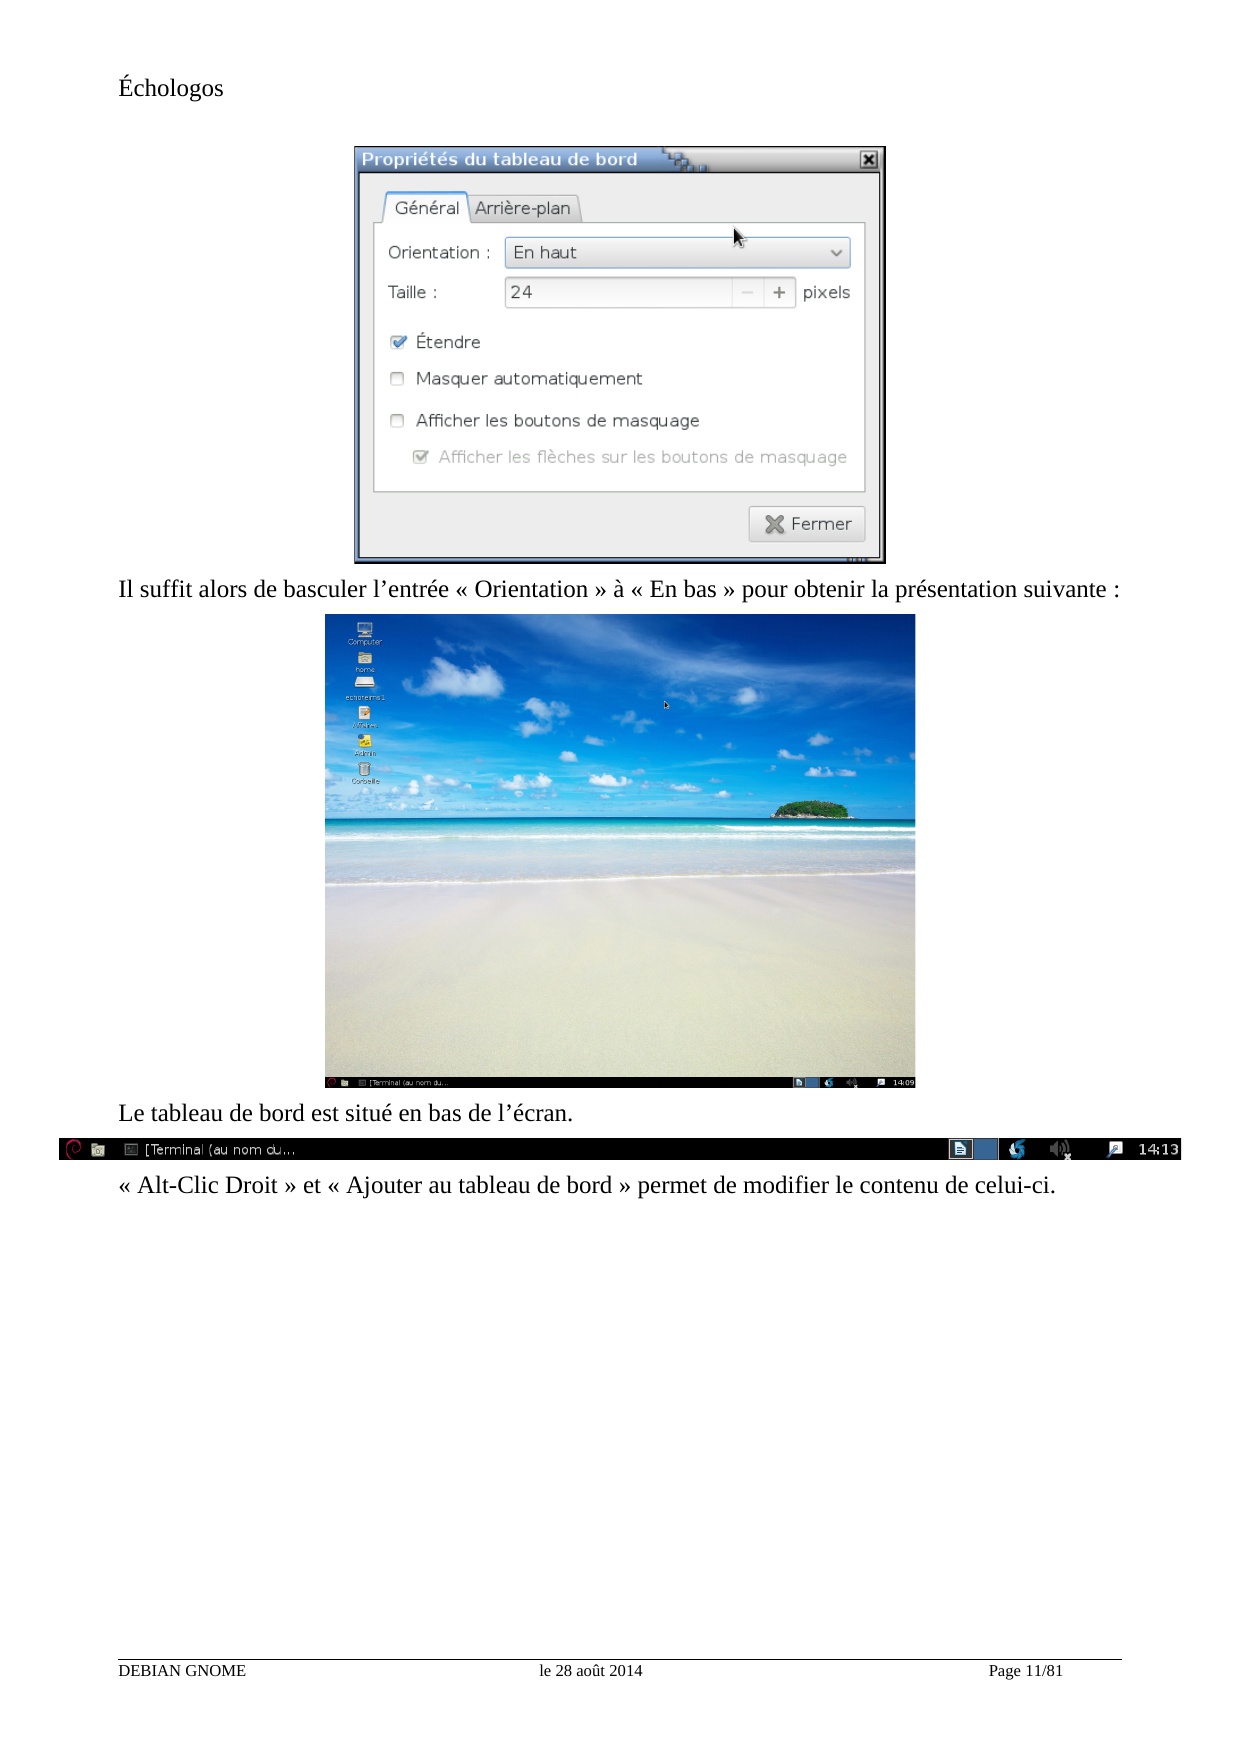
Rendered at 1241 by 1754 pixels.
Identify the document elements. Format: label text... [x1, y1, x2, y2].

text « Alt-Clic Droit » et « Ajouter au tableau de bord » permet de modifier le contenu de celui-ci. [118, 1171, 1122, 1199]
picture [686, 759, 737, 765]
text Il suffit alors de basculer l’entrée « Orientation » à « En bas » pour obtenir la présentation suivante : [118, 575, 1122, 603]
picture [354, 146, 886, 564]
picture [325, 821, 916, 1088]
text Le tableau de bord est situé en bas de l’écran. [118, 1099, 1122, 1127]
picture [325, 614, 916, 819]
picture [59, 1138, 1182, 1160]
